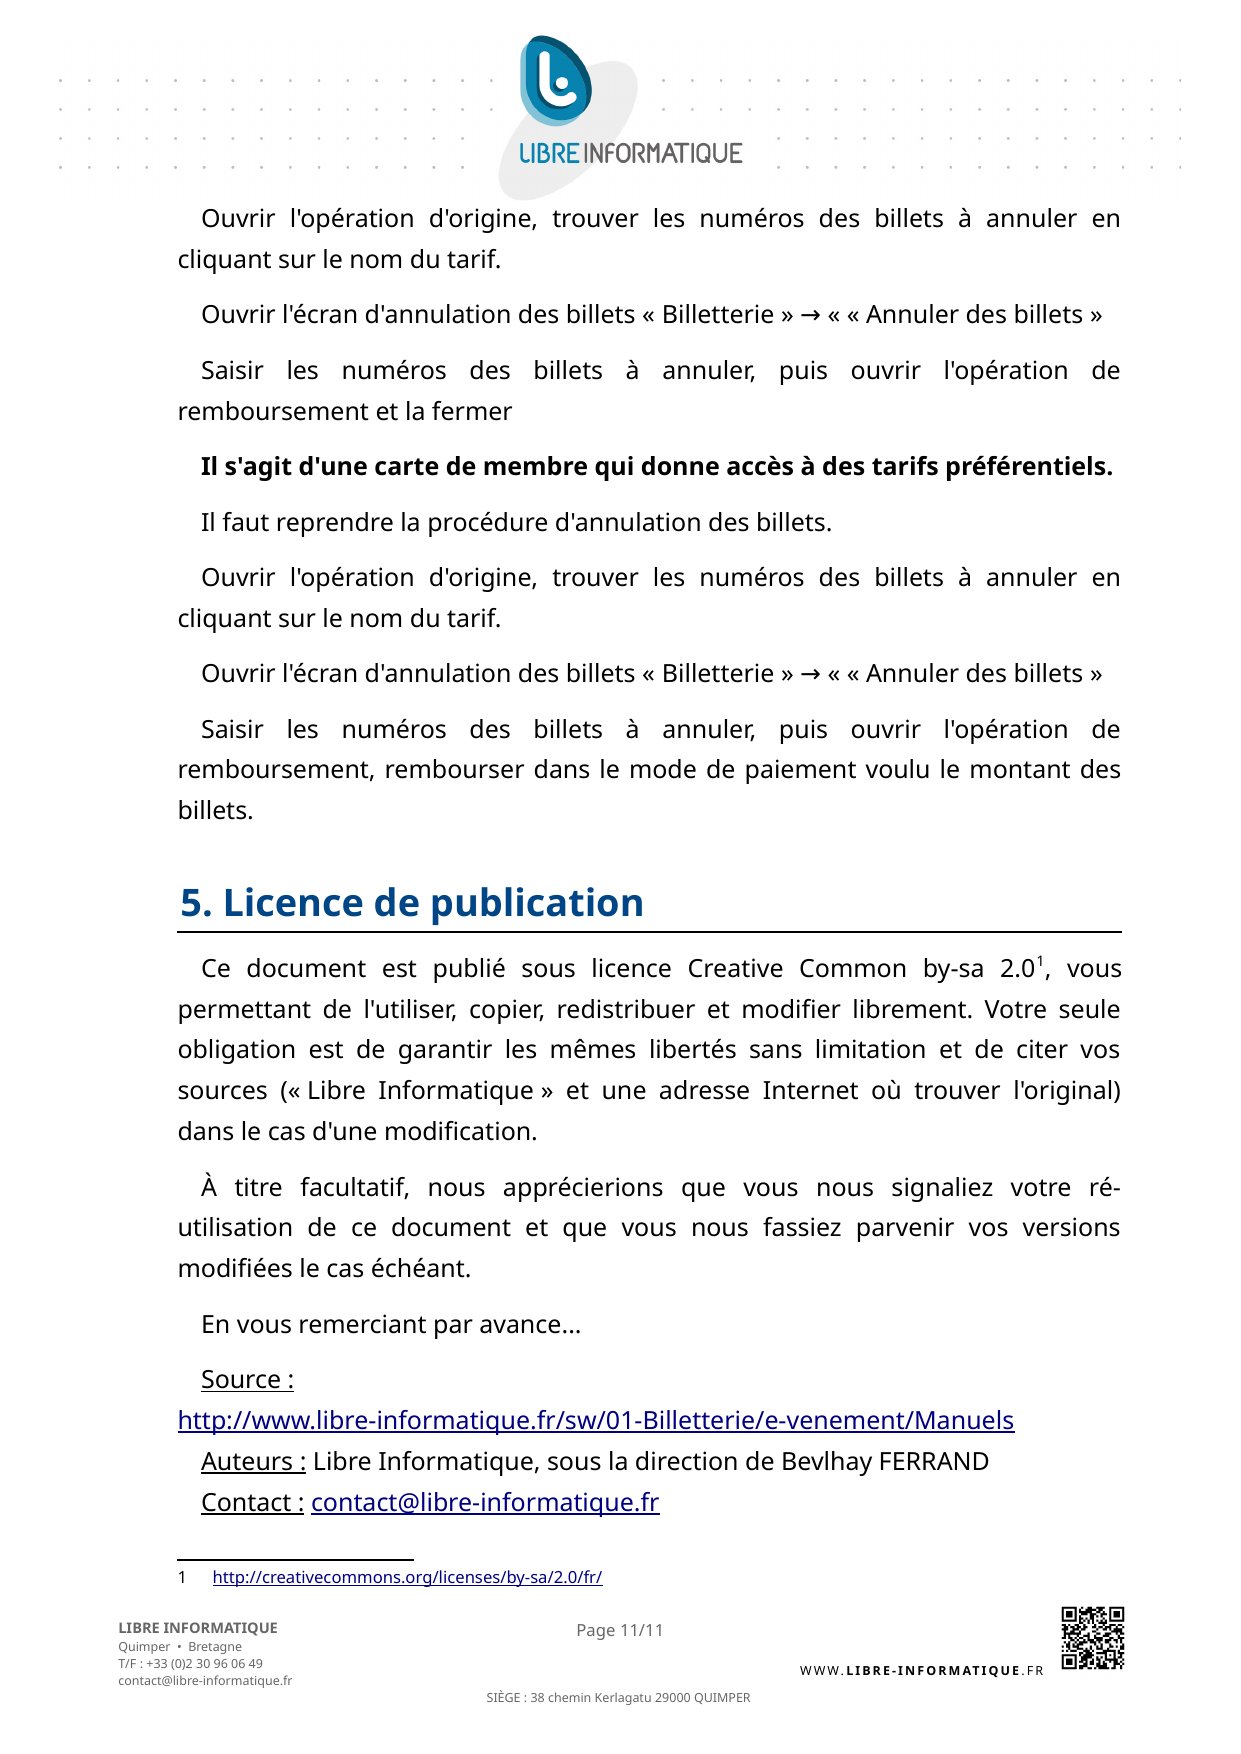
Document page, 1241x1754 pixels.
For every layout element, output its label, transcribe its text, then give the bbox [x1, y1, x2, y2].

picture [1051, 1596, 1135, 1680]
text Ouvrir l'écran d'annulation des billets « Billetterie » → « « Annuler des billets » [177, 297, 1122, 331]
text Auteurs : Libre Informatique, sous la direction de Bevlhay FERRAND [177, 1443, 1122, 1477]
subtitle Licence de publication [177, 873, 1122, 931]
text Source : http://www.libre-informatique.fr/sw/01-Billetterie/e-venement/Manuels [177, 1362, 1122, 1437]
text Ouvrir l'écran d'annulation des billets « Billetterie » → « « Annuler des billets » [177, 656, 1122, 690]
text En vous remerciant par avance... [177, 1306, 1122, 1340]
text Il faut reprendre la procédure d'annulation des billets. [177, 504, 1122, 538]
text Ouvrir l'opération d'origine, trouver les numéros des billets à annuler en cliquant sur le nom du tarif. [177, 201, 1122, 276]
text Saisir les numéros des billets à annuler, puis ouvrir l'opération de remboursement et la fermer [177, 352, 1122, 427]
text À titre facultatif, nous apprécierions que vous nous signaliez votre ré-utilisation de ce document et que vous nous fassiez parvenir vos versions modifiées le cas échéant. [177, 1169, 1122, 1285]
text Saisir les numéros des billets à annuler, puis ouvrir l'opération de remboursement, rembourser dans le mode de paiement voulu le montant des billets. [177, 711, 1122, 827]
picture [540, 52, 576, 106]
text Il s'agit d'une carte de membre qui donne accès à des tarifs préférentiels. [177, 449, 1122, 483]
text Ce document est publié sous licence Creative Common by-sa 2.0, vous permettant de l'utiliser, copier, redistribuer et modifier librement. Votre seule obligation est de garantir les mêmes libertés sans limitation et de citer vos sources (« Libre Informatique » et une adresse Internet où trouver l'original) dans le cas d'une modification. [177, 950, 1122, 1148]
text Ouvrir l'opération d'origine, trouver les numéros des billets à annuler en cliquant sur le nom du tarif. [177, 559, 1122, 634]
text http://creativecommons.org/licenses/by-sa/2.0/fr/ [177, 1566, 1122, 1589]
picture [59, 35, 1182, 201]
text Contact : contact@libre-informatique.fr [177, 1484, 1122, 1518]
picture [557, 78, 567, 88]
